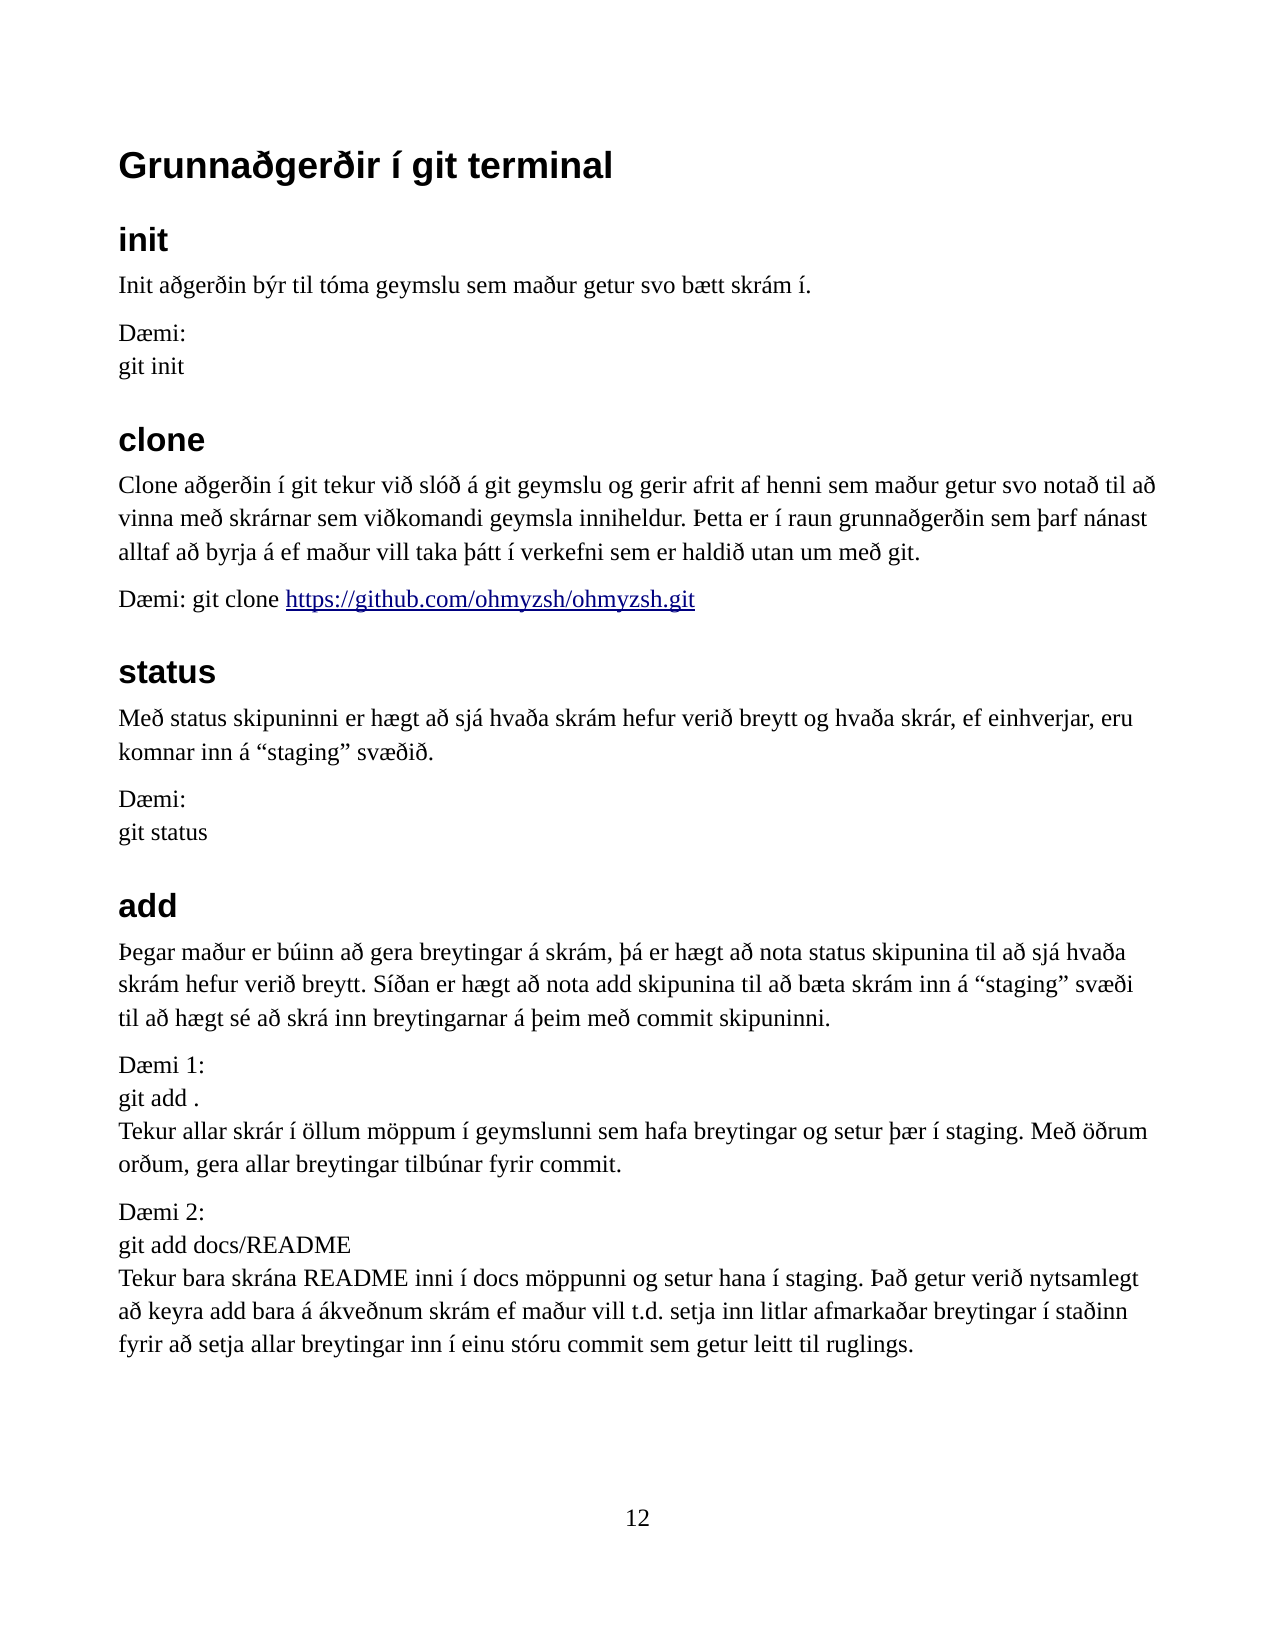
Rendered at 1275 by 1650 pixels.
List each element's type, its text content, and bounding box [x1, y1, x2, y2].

text Dæmi: git init [118, 318, 1157, 380]
text Dæmi 1: git add . Tekur allar skrár í öllum möppum í geymslunni sem hafa breytingar og setur þær í staging. Með öðrum orðum, gera allar breytingar tilbúnar fyrir commit. [118, 1050, 1157, 1178]
text Dæmi 2: git add docs/README Tekur bara skrána README inni í docs möppunni og setur hana í staging. Það getur verið nytsamlegt að keyra add bara á ákveðnum skrám ef maður vill t.d. setja inn litlar afmarkaðar breytingar í staðinn fyrir að setja allar breytingar inn í einu stóru commit sem getur leitt til ruglings. [118, 1197, 1157, 1358]
subtitle init [118, 219, 1157, 258]
text Þegar maður er búinn að gera breytingar á skrám, þá er hægt að nota status skipunina til að sjá hvaða skrám hefur verið breytt. Síðan er hægt að nota add skipunina til að bæta skrám inn á “staging” svæði til að hægt sé að skrá inn breytingarnar á þeim með commit skipuninni. [118, 937, 1157, 1031]
text Dæmi: git clone https://github.com/ohmyzsh/ohmyzsh.git [118, 584, 1157, 613]
text Init aðgerðin býr til tóma geymslu sem maður getur svo bætt skrám í. [118, 271, 1157, 299]
text Clone aðgerðin í git tekur við slóð á git geymslu og gerir afrit af henni sem maður getur svo notað til að vinna með skrárnar sem viðkomandi geymsla inniheldur. Þetta er í raun grunnaðgerðin sem þarf nánast alltaf að byrja á ef maður vill taka þátt í verkefni sem er haldið utan um með git. [118, 471, 1157, 565]
subtitle status [118, 653, 1157, 691]
text Dæmi: git status [118, 784, 1157, 846]
text Með status skipuninni er hægt að sjá hvaða skrám hefur verið breytt og hvaða skrár, ef einhverjar, eru komnar inn á “staging” svæðið. [118, 703, 1157, 765]
subtitle Grunnaðgerðir í git terminal [118, 143, 1157, 186]
subtitle clone [118, 419, 1157, 458]
subtitle add [118, 886, 1157, 924]
